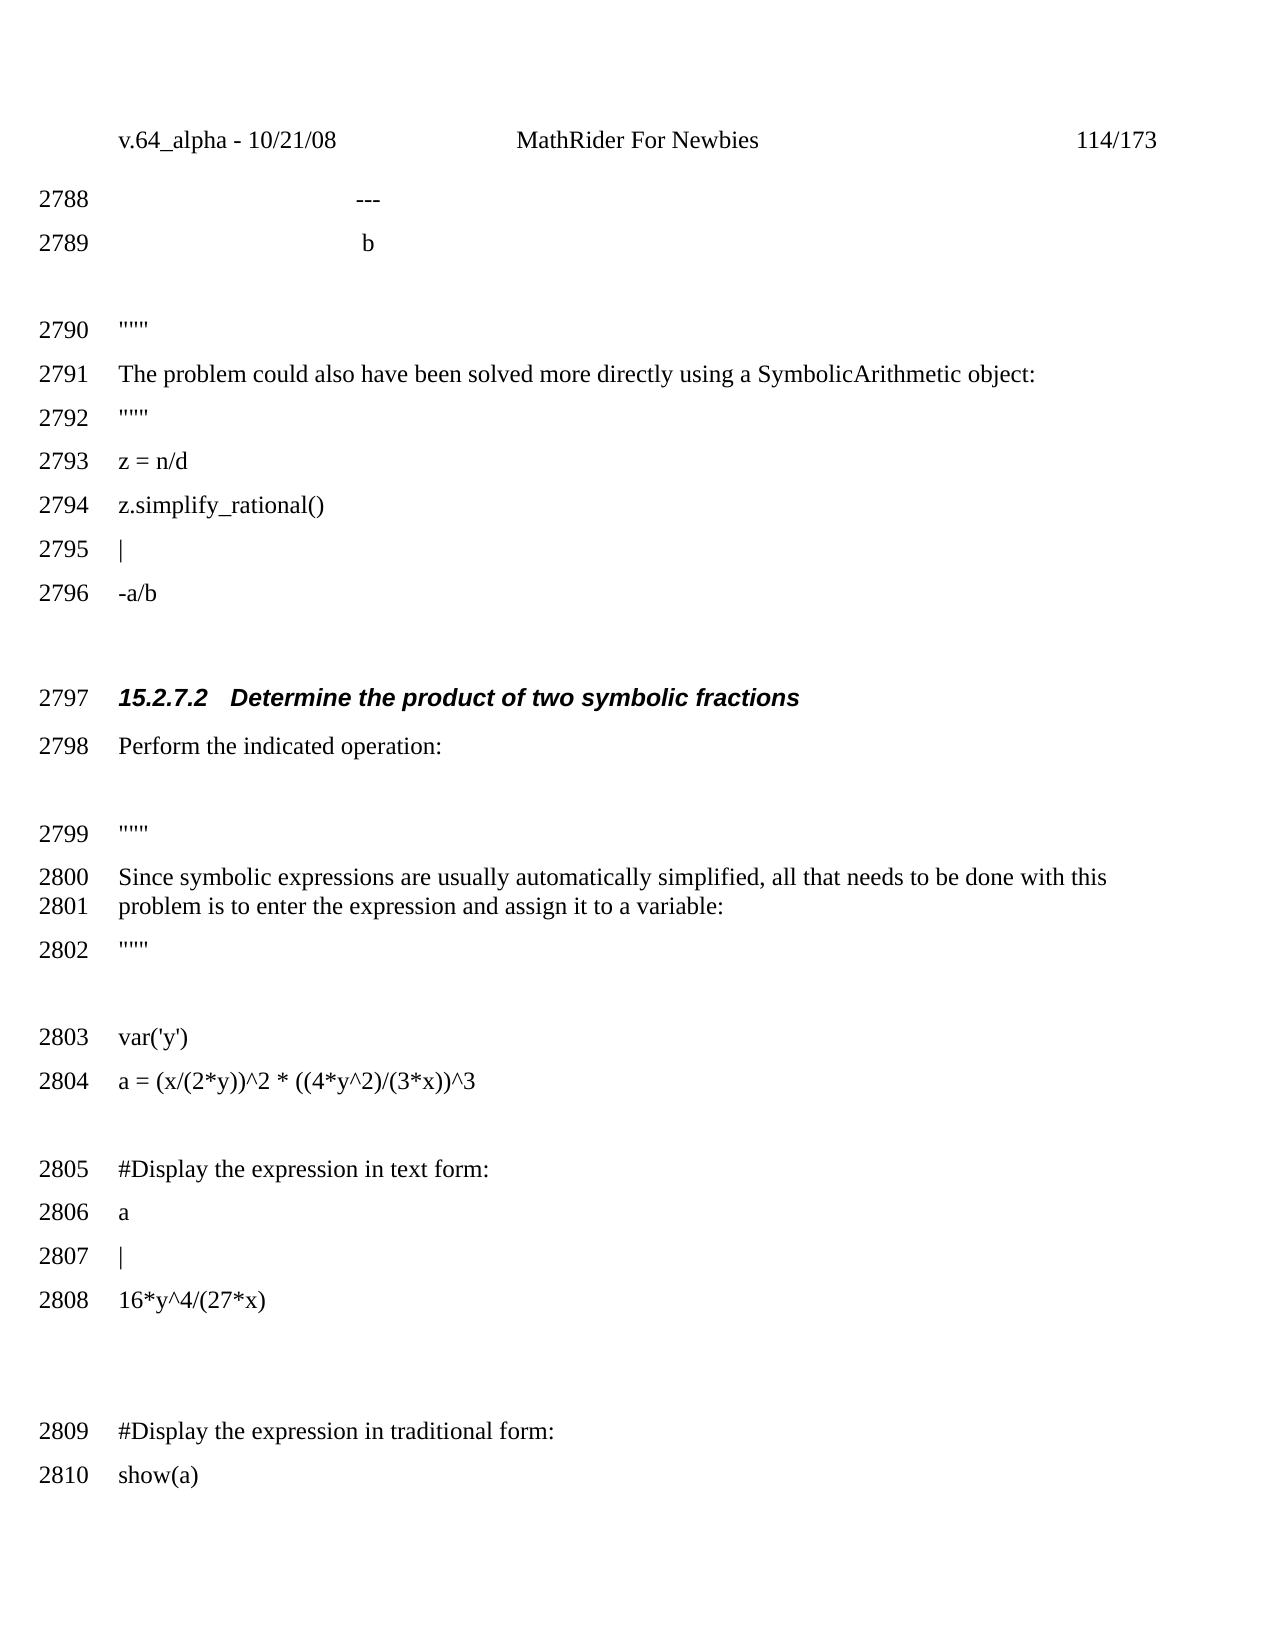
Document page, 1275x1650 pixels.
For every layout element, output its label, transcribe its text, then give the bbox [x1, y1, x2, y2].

text b [118, 228, 1157, 256]
text | [118, 1241, 1157, 1270]
subtitle Determine the product of two symbolic fractions [118, 683, 1157, 711]
text --- [118, 184, 1157, 213]
text a = (x/(2*y))^2 * ((4*y^2)/(3*x))^3 [118, 1066, 1157, 1095]
text """ [118, 315, 1157, 344]
text -a/b [118, 578, 1157, 606]
text The problem could also have been solved more directly using a SymbolicArithmetic object: [118, 359, 1157, 388]
text z = n/d [118, 446, 1157, 475]
text | [118, 534, 1157, 563]
text """ [118, 935, 1157, 964]
text 16*y^4/(27*x) [118, 1285, 1157, 1314]
text show(a) [118, 1460, 1157, 1489]
text #Display the expression in text form: [118, 1154, 1157, 1182]
text Since symbolic expressions are usually automatically simplified, all that needs to be done with this problem is to enter the expression and assign it to a variable: [118, 862, 1157, 920]
text #Display the expression in traditional form: [118, 1416, 1157, 1445]
text z.simplify_rational() [118, 490, 1157, 519]
text Perform the indicated operation: [118, 731, 1157, 760]
text """ [118, 403, 1157, 431]
text """ [118, 819, 1157, 847]
text a [118, 1197, 1157, 1226]
text var('y') [118, 1022, 1157, 1051]
